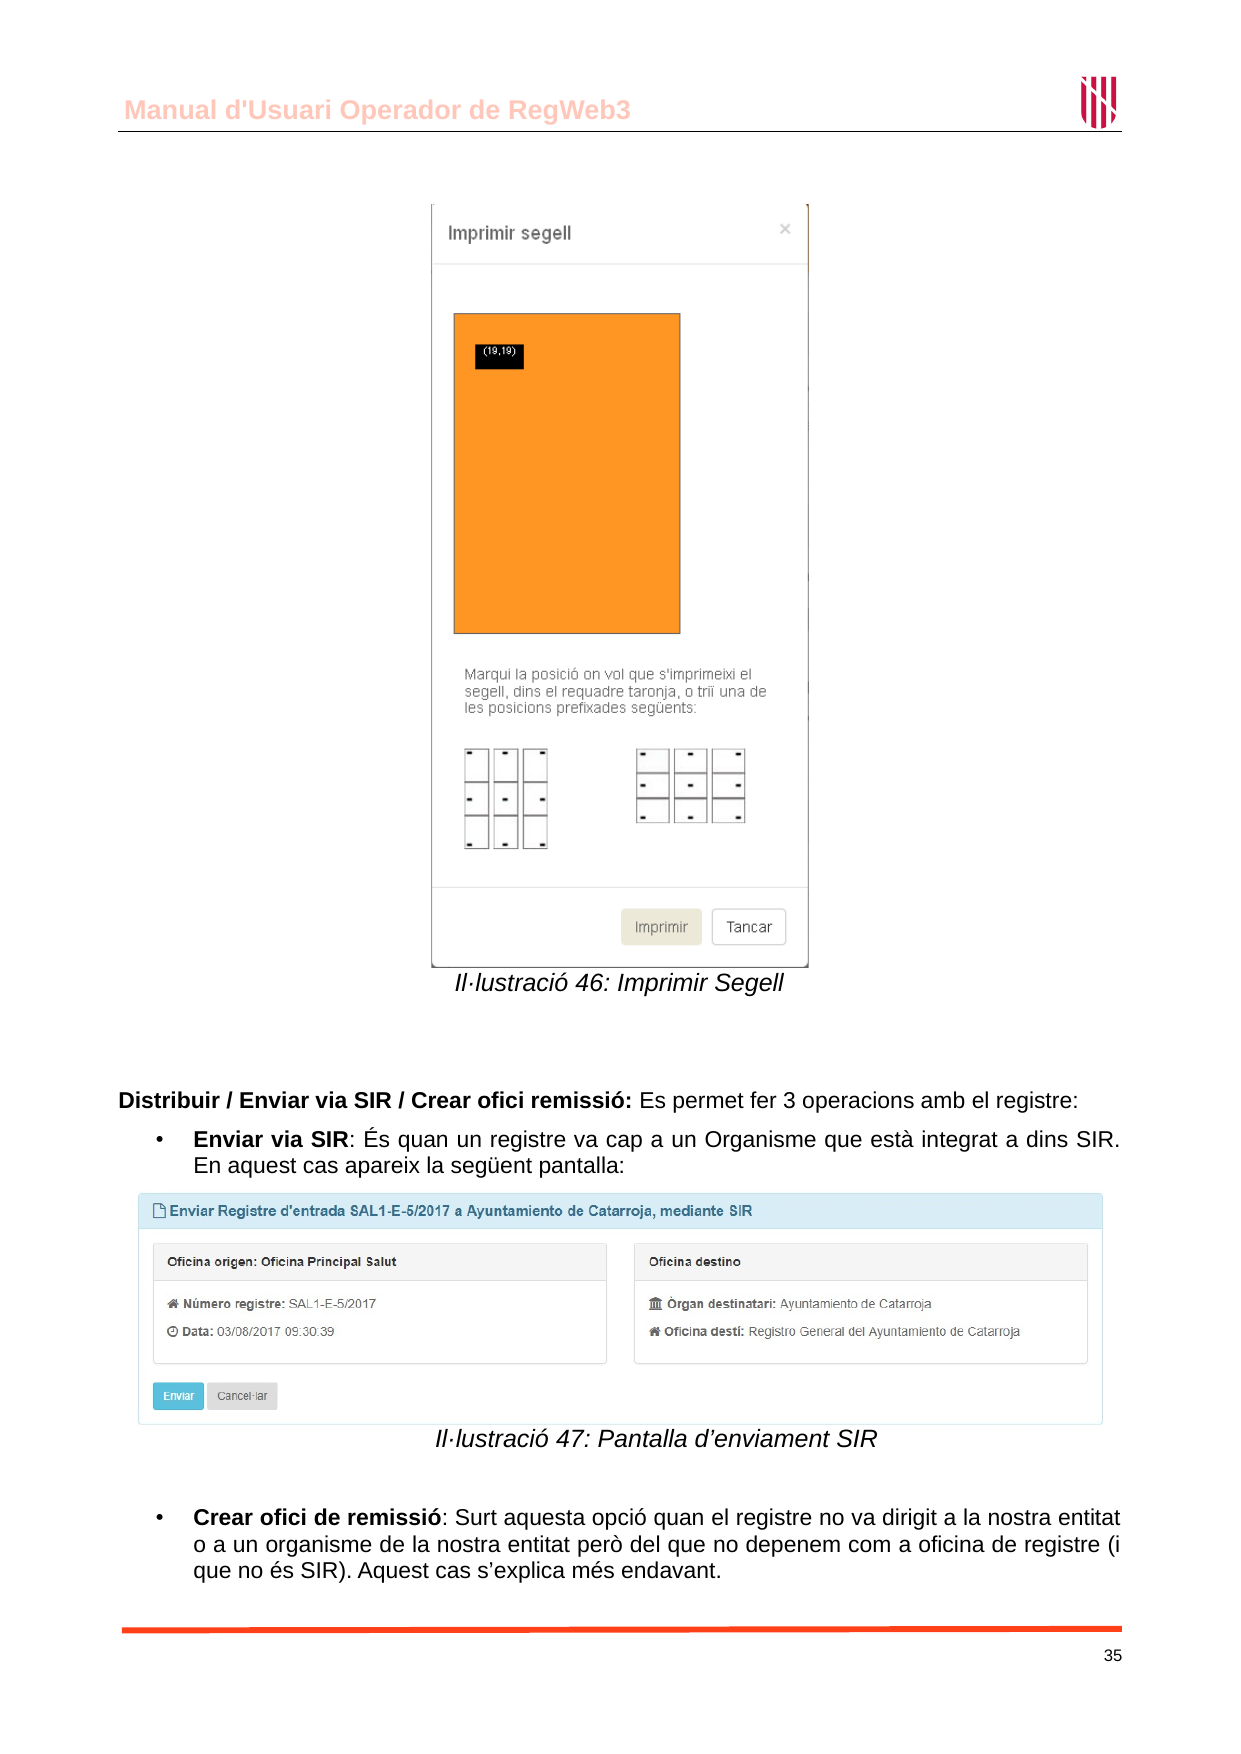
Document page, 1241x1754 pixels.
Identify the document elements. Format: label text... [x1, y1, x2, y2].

text Distribuir / Enviar via SIR / Crear ofici remissió: Es permet fer 3 operacions amb el registre: [118, 1087, 1122, 1113]
list Crear ofici de remissió: Surt aquesta opció quan el registre no va dirigit a la nostra entitat o a un organisme de la nostra entitat però del que no depenem com a oficina de registre (i que no és SIR). Aquest cas s’explica més endavant. [156, 1504, 1122, 1583]
list Enviar via SIR: És quan un registre va cap a un Organisme que està integrat a dins SIR. En aquest cas apareix la següent pantalla: [156, 1126, 1122, 1178]
picture [1078, 74, 1119, 130]
picture [431, 204, 809, 968]
list Il·lustració 47: Pantalla d’enviament SIR [156, 1425, 1122, 1453]
text Il·lustració 46: Imprimir Segell [387, 968, 853, 996]
picture [136, 1190, 1104, 1425]
